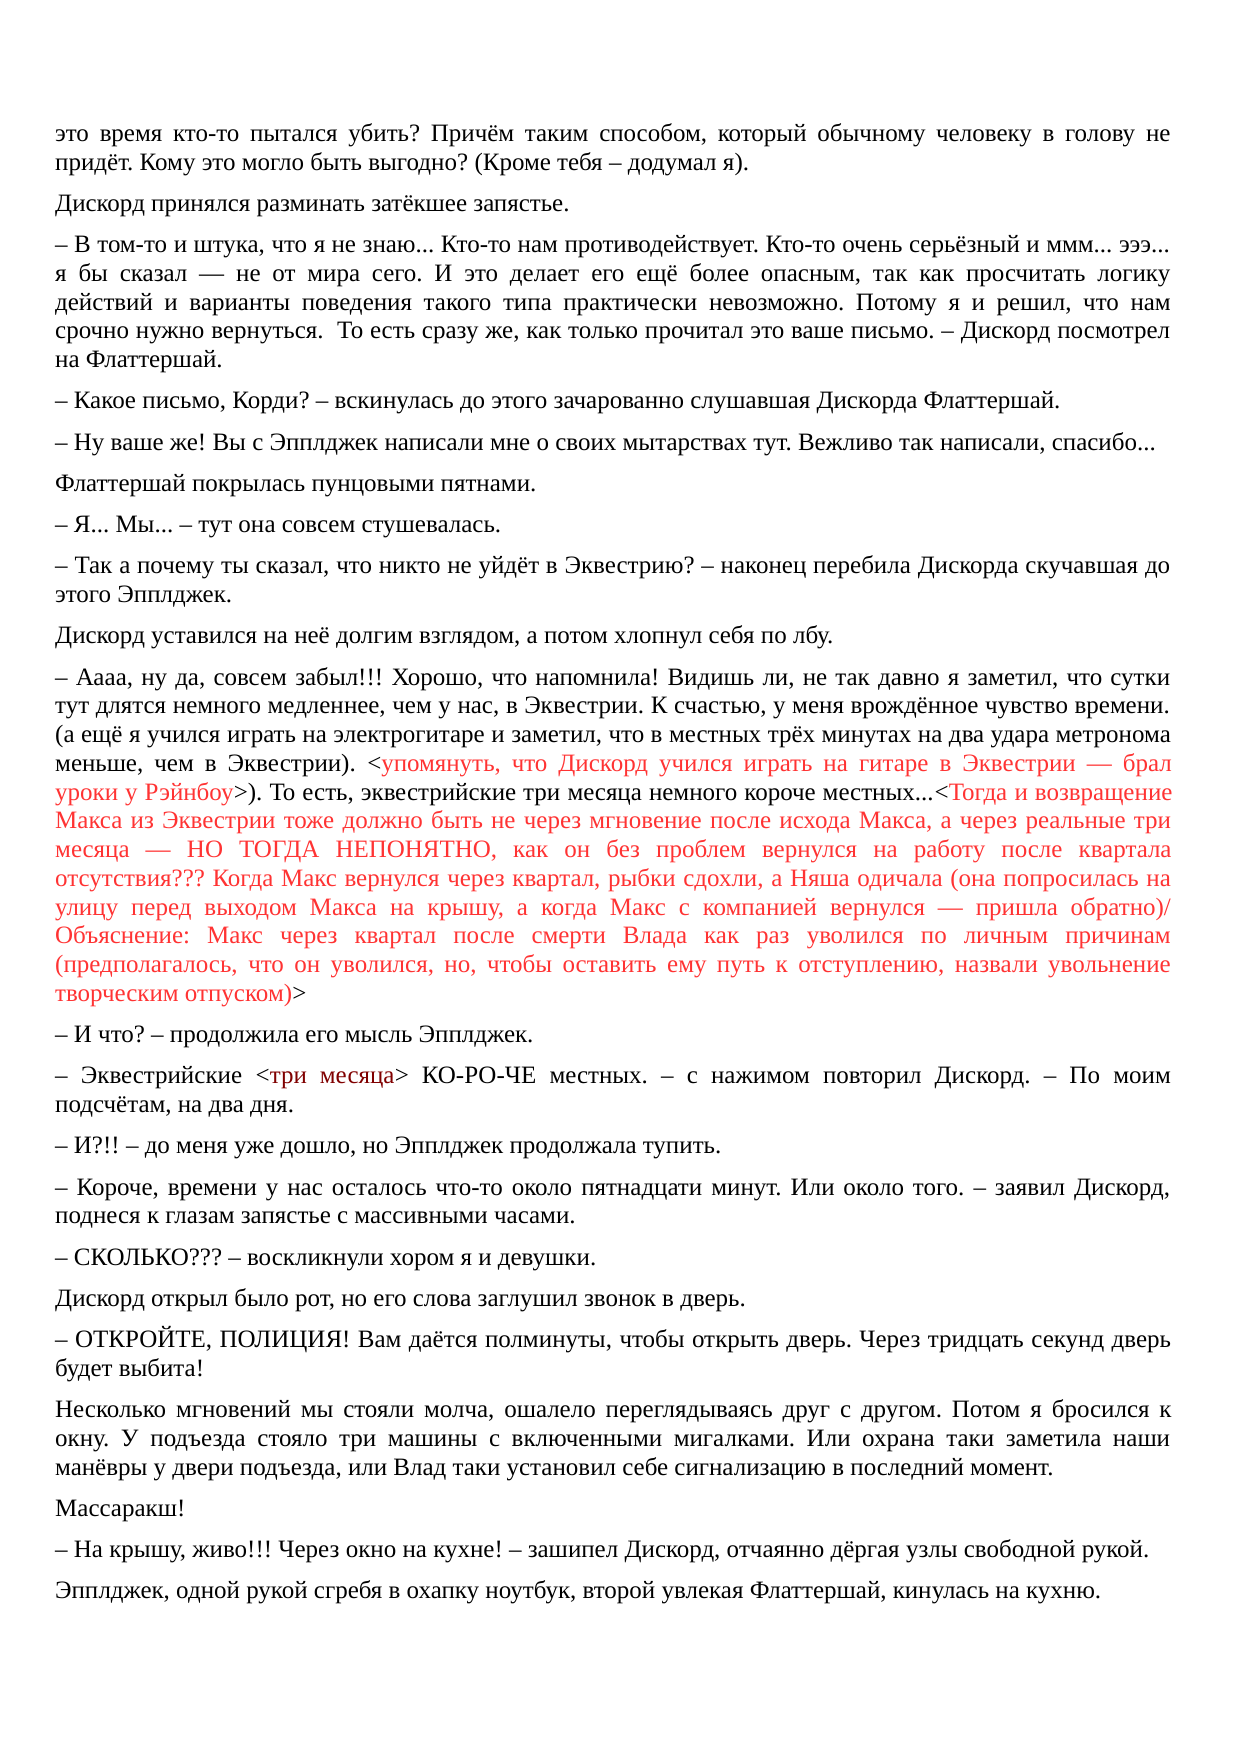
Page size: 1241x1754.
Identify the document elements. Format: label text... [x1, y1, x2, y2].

text – Аааа, ну да, совсем забыл!!! Хорошо, что напомнила! Видишь ли, не так давно я заметил, что сутки тут длятся немного медленнее, чем у нас, в Эквестрии. К счастью, у меня врождённое чувство времени. (а ещё я учился играть на электрогитаре и заметил, что в местных трёх минутах на два удара метронома меньше, чем в Эквестрии). <упомянуть, что Дискорд учился играть на гитаре в Эквестрии — брал уроки у Рэйнбоу>). То есть, эквестрийские три месяца немного короче местных...<Тогда и возвращение Макса из Эквестрии тоже должно быть не через мгновение после исхода Макса, а через реальные три месяца — НО ТОГДА НЕПОНЯТНО, как он без проблем вернулся на работу после квартала отсутствия??? Когда Макс вернулся через квартал, рыбки сдохли, а Няша одичала (она попросилась на улицу перед выходом Макса на крышу, а когда Макс с компанией вернулся — пришла обратно)/ Объяснение: Макс через квартал после смерти Влада как раз уволился по личным причинам (предполагалось, что он уволился, но, чтобы оставить ему путь к отступлению, назвали увольнение творческим отпуском)> [55, 662, 1172, 1007]
text – Короче, времени у нас осталось что-то около пятнадцати минут. Или около того. – заявил Дискорд, поднеся к глазам запястье с массивными часами. [55, 1172, 1172, 1229]
text Дискорд открыл было рот, но его слова заглушил звонок в дверь. [55, 1283, 1172, 1312]
text Дискорд принялся разминать затёкшее запястье. [55, 188, 1172, 217]
text Массаракш! [55, 1493, 1172, 1522]
text – Эквестрийские <три месяца> КО-РО-ЧЕ местных. – с нажимом повторил Дискорд. – По моим подсчётам, на два дня. [55, 1061, 1172, 1118]
text – В том-то и штука, что я не знаю... Кто-то нам противодействует. Кто-то очень серьёзный и ммм... эээ... я бы сказал — не от мира сего. И это делает его ещё более опасным, так как просчитать логику действий и варианты поведения такого типа практически невозможно. Потому я и решил, что нам срочно нужно вернуться. То есть сразу же, как только прочитал это ваше письмо. – Дискорд посмотрел на Флаттершай. [55, 229, 1172, 373]
text – Какое письмо, Корди? – вскинулась до этого зачарованно слушавшая Дискорда Флаттершай. [55, 386, 1172, 414]
text Эпплджек, одной рукой сгребя в охапку ноутбук, второй увлекая Флаттершай, кинулась на кухню. [55, 1576, 1172, 1604]
text – И?!! – до меня уже дошло, но Эпплджек продолжала тупить. [55, 1131, 1172, 1159]
text – ОТКРОЙТЕ, ПОЛИЦИЯ! Вам даётся полминуты, чтобы открыть дверь. Через тридцать секунд дверь будет выбита! [55, 1324, 1172, 1382]
text – СКОЛЬКО??? – воскликнули хором я и девушки. [55, 1242, 1172, 1271]
text – Я... Мы... – тут она совсем стушевалась. [55, 509, 1172, 538]
text Несколько мгновений мы стояли молча, ошалело переглядываясь друг с другом. Потом я бросился к окну. У подъезда стояло три машины с включенными мигалками. Или охрана таки заметила наши манёвры у двери подъезда, или Влад таки установил себе сигнализацию в последний момент. [55, 1394, 1172, 1481]
text – Ну ваше же! Вы с Эпплджек написали мне о своих мытарствах тут. Вежливо так написали, спасибо... [55, 427, 1172, 456]
text Дискорд уставился на неё долгим взглядом, а потом хлопнул себя по лбу. [55, 621, 1172, 649]
text Флаттершай покрылась пунцовыми пятнами. [55, 468, 1172, 497]
text – На крышу, живо!!! Через окно на кухне! – зашипел Дискорд, отчаянно дёргая узлы свободной рукой. [55, 1534, 1172, 1563]
text – Так а почему ты сказал, что никто не уйдёт в Эквестрию? – наконец перебила Дискорда скучавшая до этого Эпплджек. [55, 551, 1172, 608]
text – И что? – продолжила его мысль Эпплджек. [55, 1019, 1172, 1048]
text это время кто-то пытался убить? Причём таким способом, который обычному человеку в голову не придёт. Кому это могло быть выгодно? (Кроме тебя – додумал я). [55, 118, 1172, 176]
